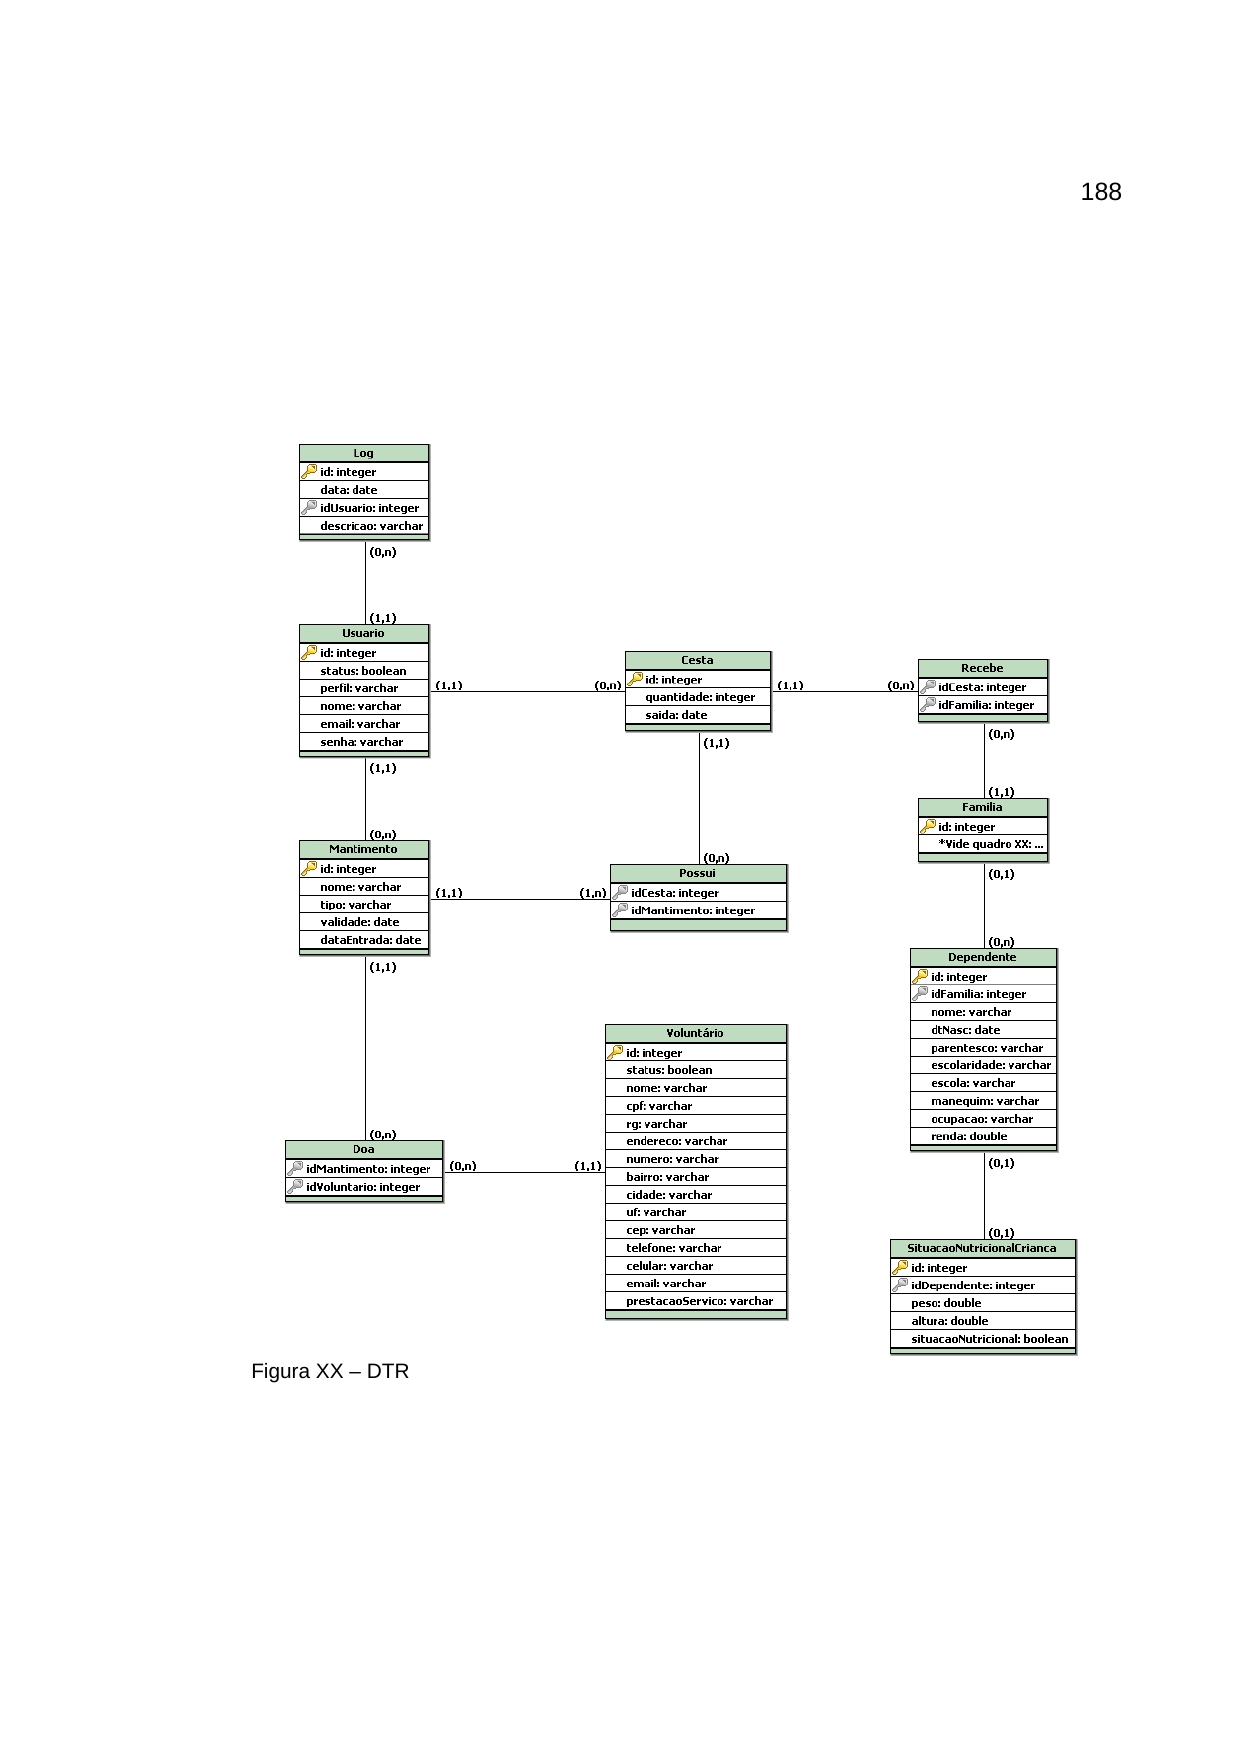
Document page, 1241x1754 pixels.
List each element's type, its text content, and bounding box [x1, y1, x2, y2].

text Figura XX – DTR [177, 1360, 1122, 1383]
picture [136, 308, 1082, 1360]
